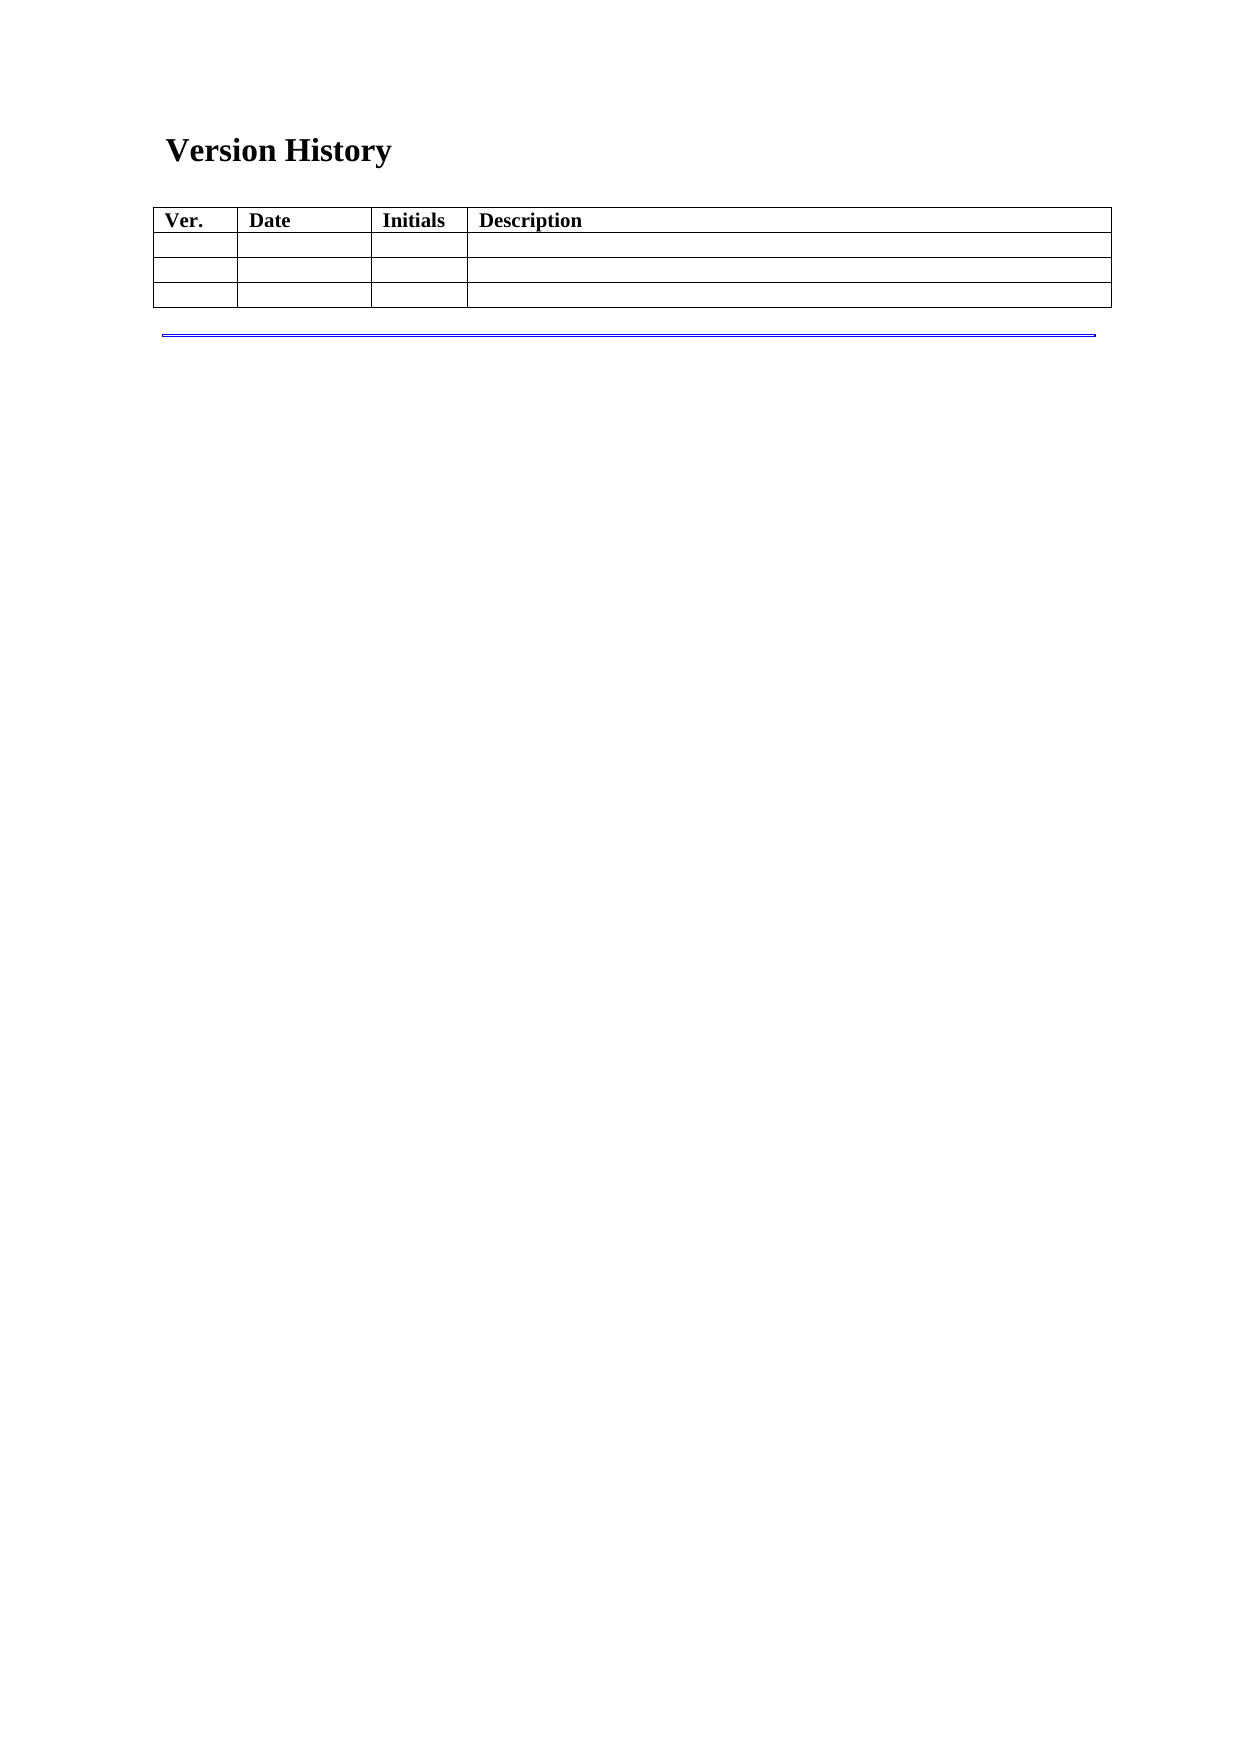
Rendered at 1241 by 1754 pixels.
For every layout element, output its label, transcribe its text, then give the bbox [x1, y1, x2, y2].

table_cell [238, 258, 371, 282]
table_cell [372, 233, 467, 257]
table_cell [154, 233, 237, 257]
table_cell [468, 258, 1111, 282]
table_cell [372, 258, 467, 282]
table_cell [238, 283, 371, 307]
table_cell [468, 233, 1111, 257]
table_header Date [238, 208, 371, 232]
table_cell [372, 283, 467, 307]
text Version History [165, 130, 1092, 168]
table_header Initials [372, 208, 467, 232]
table_cell [154, 283, 237, 307]
table_cell [468, 283, 1111, 307]
table_header Ver. [154, 208, 237, 232]
table_cell [238, 233, 371, 257]
table_cell [154, 258, 237, 282]
table_header Description [468, 208, 1111, 232]
